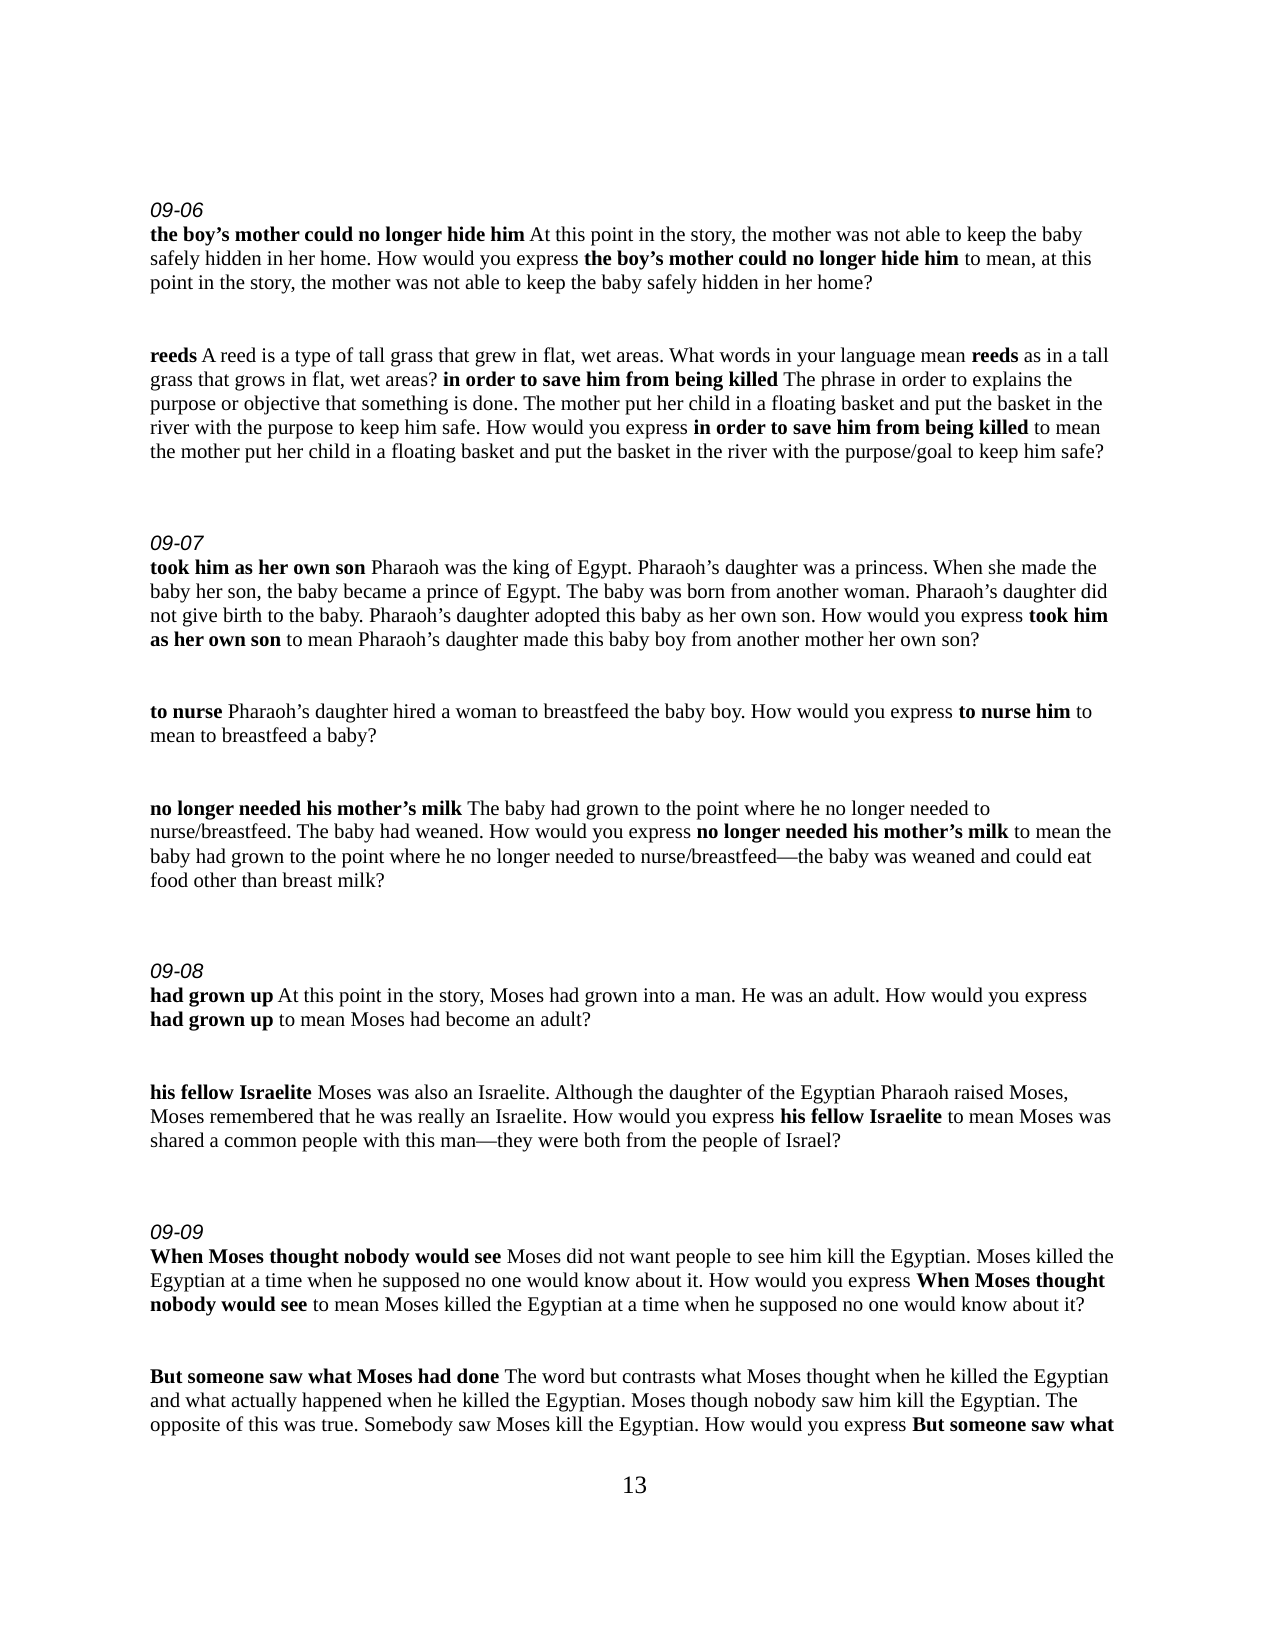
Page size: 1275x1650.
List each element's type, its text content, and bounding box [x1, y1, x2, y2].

text had grown up At this point in the story, Moses had grown into a man. He was an adult. How would you express had grown up to mean Moses had become an adult? [150, 983, 1125, 1031]
text But someone saw what Moses had done The word but contrasts what Moses thought when he killed the Egyptian and what actually happened when he killed the Egyptian. Moses though nobody saw him kill the Egyptian. The opposite of this was true. Somebody saw Moses kill the Egyptian. How would you express But someone saw what [150, 1364, 1125, 1436]
subtitle 09-09 [150, 1219, 1125, 1243]
text his fellow Israelite Moses was also an Israelite. Although the daughter of the Egyptian Pharaoh raised Moses, Moses remembered that he was really an Israelite. How would you express his fellow Israelite to mean Moses was shared a common people with this man—they were both from the people of Israel? [150, 1080, 1125, 1152]
subtitle 09-06 [150, 198, 1125, 222]
text took him as her own son Pharaoh was the king of Egypt. Pharaoh’s daughter was a princess. When she made the baby her son, the baby became a prince of Egypt. The baby was born from another woman. Pharaoh’s daughter did not give birth to the baby. Pharaoh’s daughter adopted this baby as her own son. How would you express took him as her own son to mean Pharaoh’s daughter made this baby boy from another mother her own son? [150, 554, 1125, 651]
text reeds A reed is a type of tall grass that grew in flat, wet areas. What words in your language mean reeds as in a tall grass that grows in flat, wet areas? in order to save him from being killed The phrase in order to explains the purpose or objective that something is done. The mother put her child in a floating basket and put the basket in the river with the purpose to keep him safe. How would you express in order to save him from being killed to mean the mother put her child in a floating basket and put the basket in the river with the purpose/goal to keep him safe? [150, 343, 1125, 463]
text to nurse Pharaoh’s daughter hired a woman to breastfeed the baby boy. How would you express to nurse him to mean to breastfeed a baby? [150, 699, 1125, 747]
subtitle 09-07 [150, 531, 1125, 554]
text the boy’s mother could no longer hide him At this point in the story, the mother was not able to keep the baby safely hidden in her home. How would you express the boy’s mother could no longer hide him to mean, at this point in the story, the mother was not able to keep the baby safely hidden in her home? [150, 222, 1125, 294]
subtitle 09-08 [150, 959, 1125, 983]
text no longer needed his mother’s milk The baby had grown to the point where he no longer needed to nurse/breastfeed. The baby had weaned. How would you express no longer needed his mother’s milk to mean the baby had grown to the point where he no longer needed to nurse/breastfeed—the baby was weaned and could eat food other than breast milk? [150, 795, 1125, 892]
text When Moses thought nobody would see Moses did not want people to see him kill the Egyptian. Moses killed the Egyptian at a time when he supposed no one would know about it. How would you express When Moses thought nobody would see to mean Moses killed the Egyptian at a time when he supposed no one would know about it? [150, 1243, 1125, 1316]
